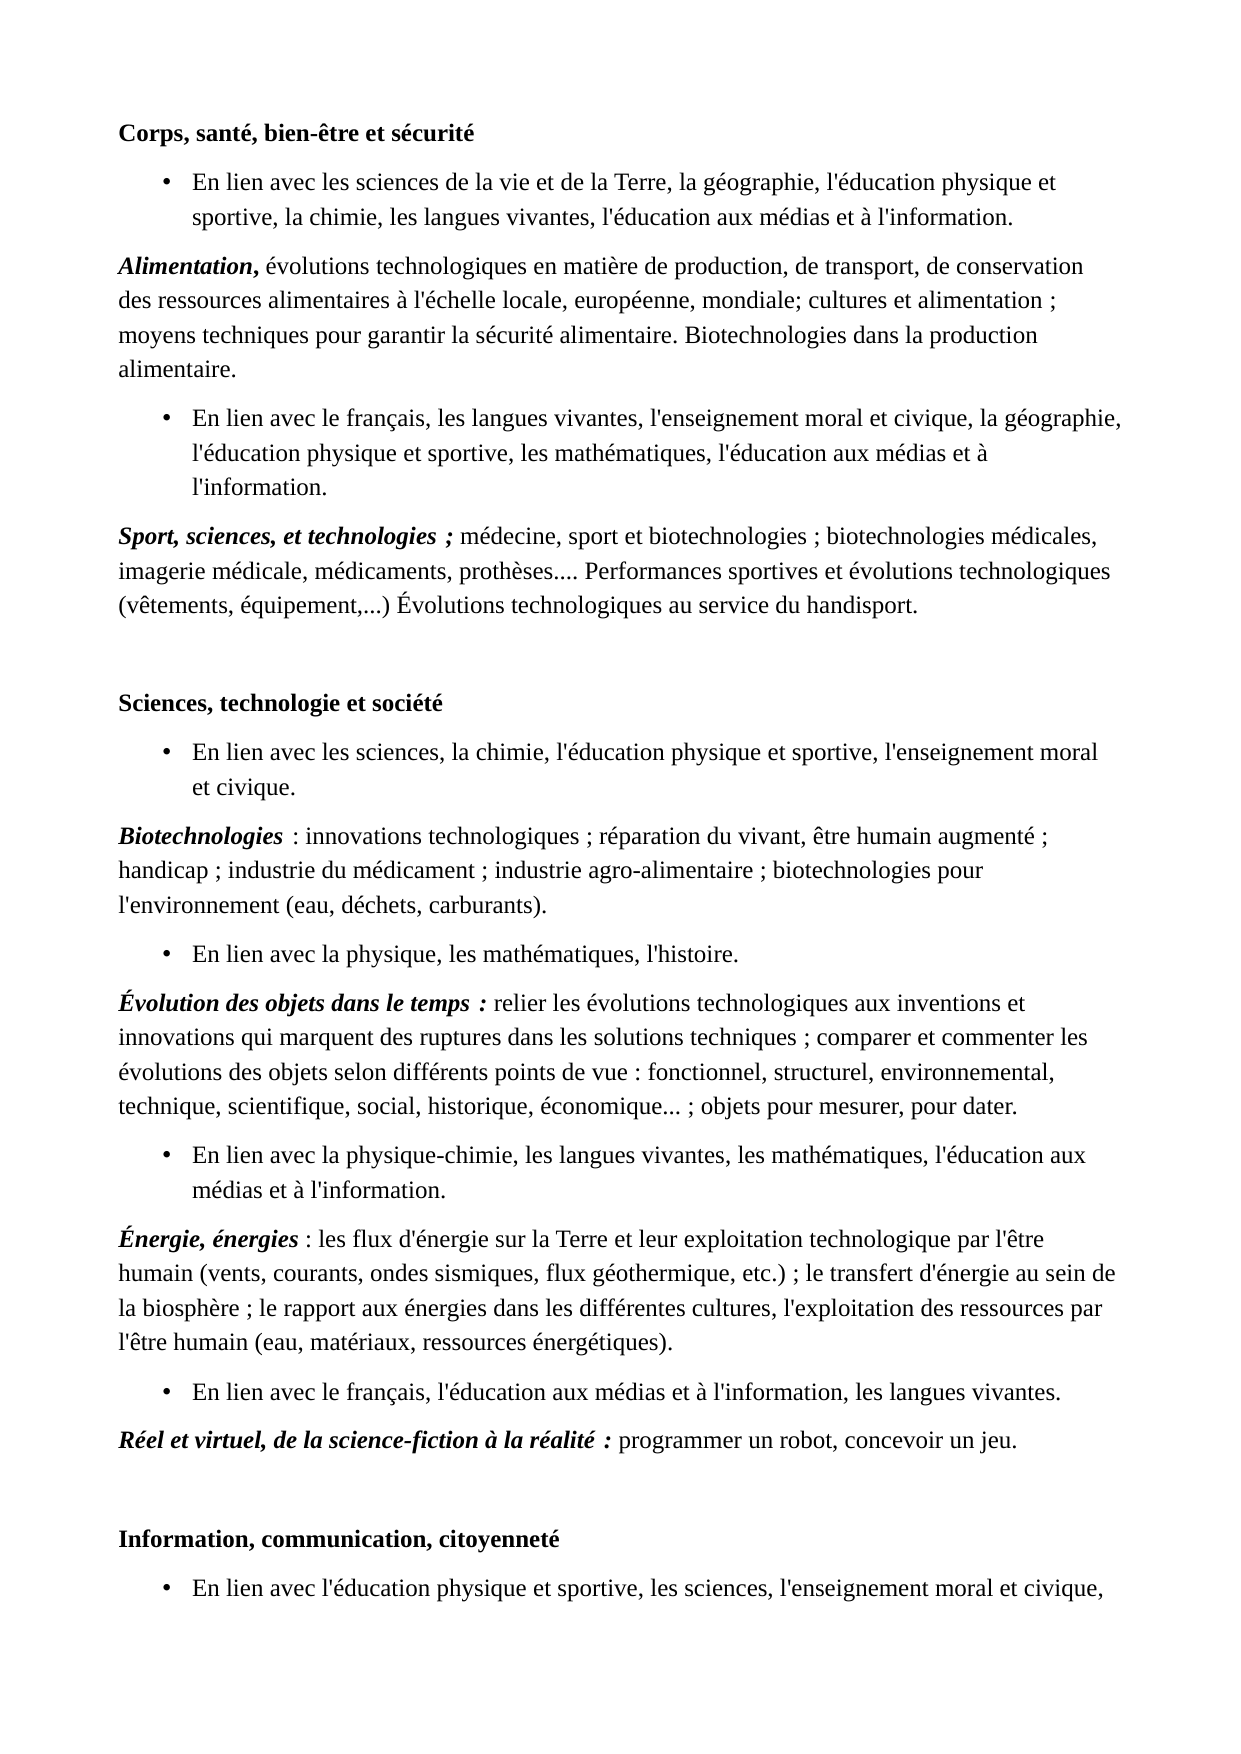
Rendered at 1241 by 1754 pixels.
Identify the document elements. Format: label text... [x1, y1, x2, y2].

list En lien avec le français, les langues vivantes, l'enseignement moral et civique, la géographie, l'éducation physique et sportive, les mathématiques, l'éducation aux médias et à l'information. [162, 403, 1122, 501]
text Énergie, énergies : les flux d'énergie sur la Terre et leur exploitation technologique par l'être humain (vents, courants, ondes sismiques, flux géothermique, etc.) ; le transfert d'énergie au sein de la biosphère ; le rapport aux énergies dans les différentes cultures, l'exploitation des ressources par l'être humain (eau, matériaux, ressources énergétiques). [118, 1224, 1122, 1356]
list En lien avec les sciences, la chimie, l'éducation physique et sportive, l'enseignement moral et civique. [162, 737, 1122, 801]
list En lien avec l'éducation physique et sportive, les sciences, l'enseignement moral et civique, [162, 1573, 1122, 1602]
text Information, communication, citoyenneté [118, 1524, 1122, 1552]
list En lien avec les sciences de la vie et de la Terre, la géographie, l'éducation physique et sportive, la chimie, les langues vivantes, l'éducation aux médias et à l'information. [162, 167, 1122, 230]
text Sciences, technologie et société [118, 688, 1122, 717]
list En lien avec la physique-chimie, les langues vivantes, les mathématiques, l'éducation aux médias et à l'information. [162, 1141, 1122, 1204]
text Alimentation, évolutions technologiques en matière de production, de transport, de conservation des ressources alimentaires à l'échelle locale, européenne, mondiale; cultures et alimentation ; moyens techniques pour garantir la sécurité alimentaire. Biotechnologies dans la production alimentaire. [118, 251, 1122, 383]
text Sport, sciences, et technologies ; médecine, sport et biotechnologies ; biotechnologies médicales, imagerie médicale, médicaments, prothèses.... Performances sportives et évolutions technologiques (vêtements, équipement,...) Évolutions technologiques au service du handisport. [118, 521, 1122, 619]
list En lien avec la physique, les mathématiques, l'histoire. [162, 939, 1122, 968]
text Évolution des objets dans le temps : relier les évolutions technologiques aux inventions et innovations qui marquent des ruptures dans les solutions techniques ; comparer et commenter les évolutions des objets selon différents points de vue : fonctionnel, structurel, environnemental, technique, scientifique, social, historique, économique... ; objets pour mesurer, pour dater. [118, 988, 1122, 1120]
text Réel et virtuel, de la science-fiction à la réalité : programmer un robot, concevoir un jeu. [118, 1426, 1122, 1454]
text Corps, santé, bien-être et sécurité [118, 118, 1122, 147]
list En lien avec le français, l'éducation aux médias et à l'information, les langues vivantes. [162, 1377, 1122, 1405]
text Biotechnologies : innovations technologiques ; réparation du vivant, être humain augmenté ; handicap ; industrie du médicament ; industrie agro-alimentaire ; biotechnologies pour l'environnement (eau, déchets, carburants). [118, 821, 1122, 919]
